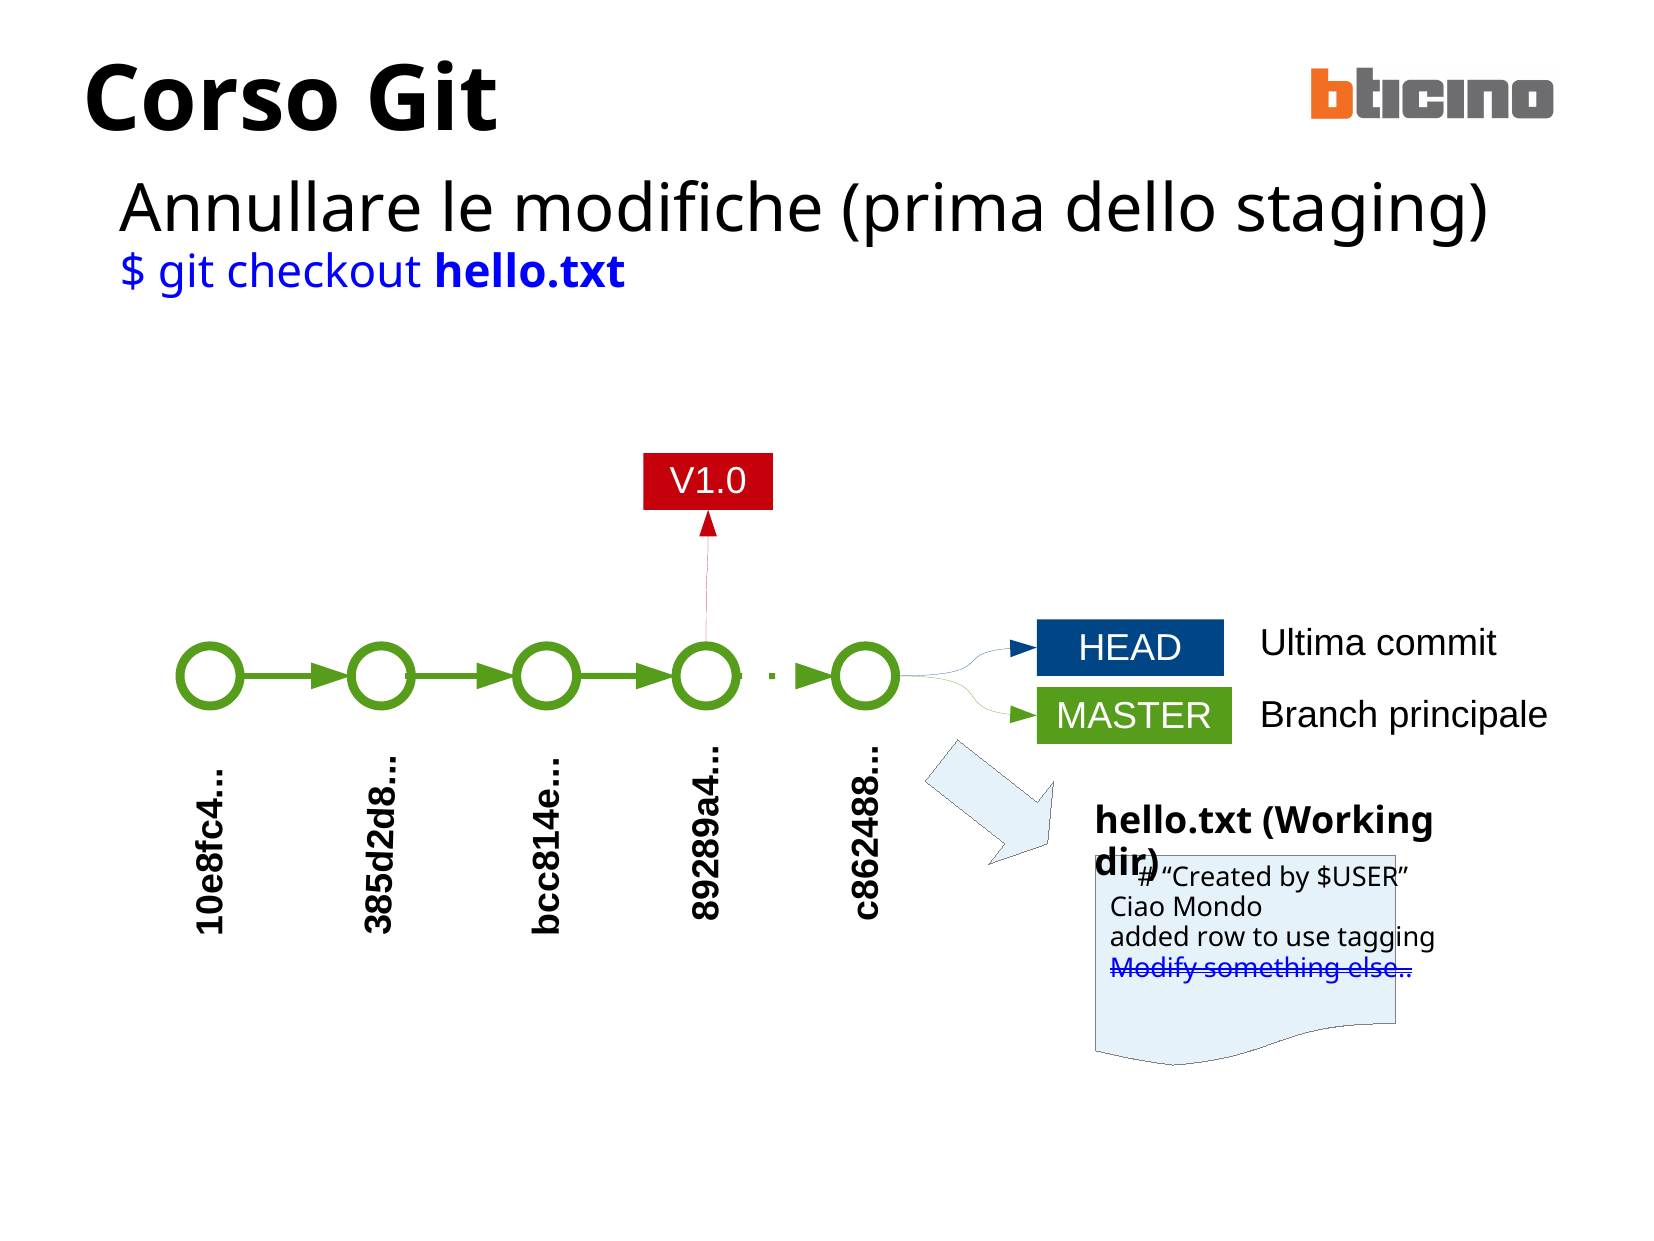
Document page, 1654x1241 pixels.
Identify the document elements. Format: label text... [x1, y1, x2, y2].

text_box Branch principale [1245, 686, 1576, 744]
text_box HEAD [1036, 619, 1224, 676]
text_box MASTER [1036, 687, 1232, 744]
text_box 10e8fc4... [181, 723, 239, 951]
text_box [925, 739, 1054, 865]
text_box hello.txt (Working dir) [1079, 793, 1501, 850]
title Corso Git [82, 48, 1570, 151]
text_box V1.0 [643, 453, 773, 510]
text_box Annullare le modifiche (prima dello staging) $ git checkout hello.txt [105, 165, 1576, 306]
text_box Ultima commit [1245, 615, 1546, 676]
text_box bcc814e... [518, 729, 575, 951]
text_box # “Created by $USER” Ciao Mondo added row to use tagging Modify something else.. [1095, 855, 1396, 1066]
text_box c862488... [837, 723, 894, 936]
text_box 89289a4... [677, 723, 735, 936]
text_box 385d2d8... [349, 728, 413, 952]
